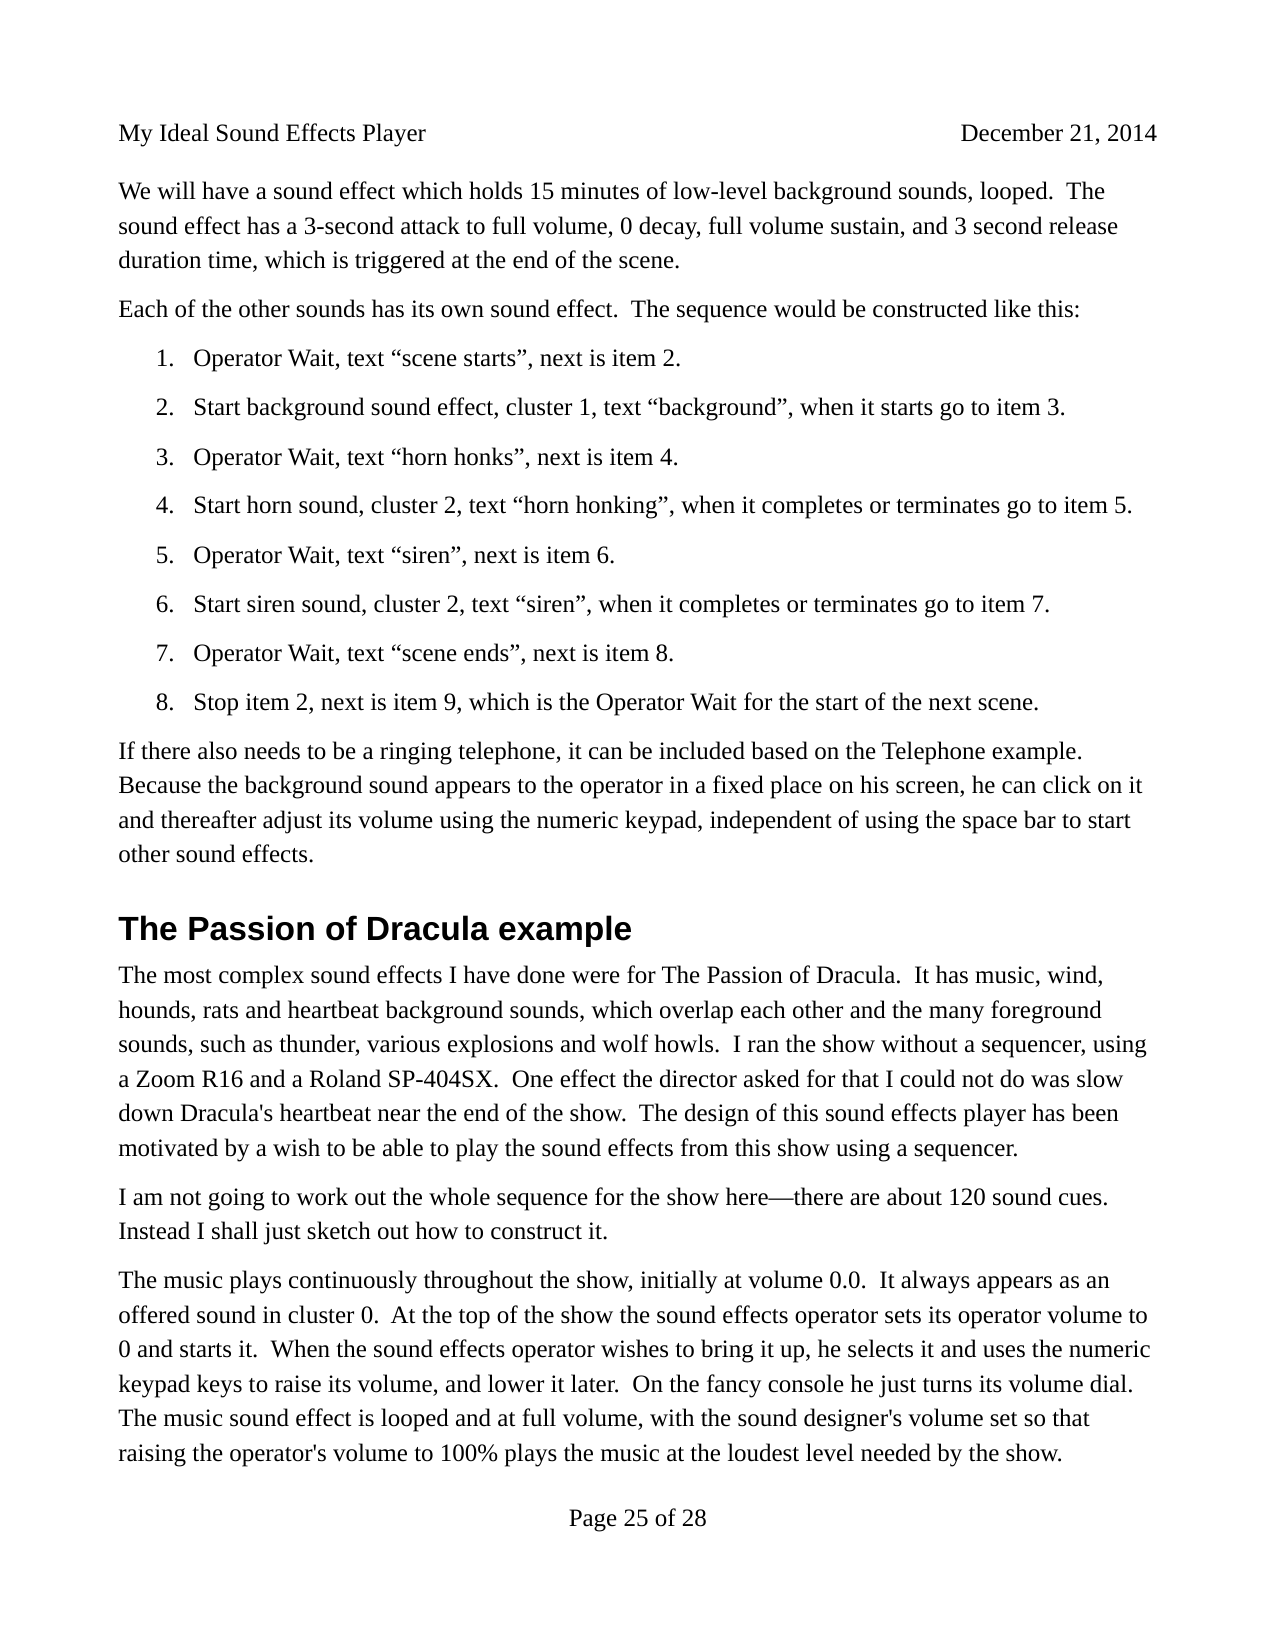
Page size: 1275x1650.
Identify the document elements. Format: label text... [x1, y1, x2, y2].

list Stop item 2, next is item 9, which is the Operator Wait for the start of the next scene. [156, 687, 1157, 716]
list Operator Wait, text “scene starts”, next is item 2. [156, 343, 1157, 372]
text If there also needs to be a ringing telephone, it can be included based on the Telephone example. Because the background sound appears to the operator in a fixed place on his screen, he can click on it and thereafter adjust its volume using the numeric keypad, independent of using the space bar to start other sound effects. [118, 736, 1157, 868]
subtitle The Passion of Dracula example [118, 909, 1157, 948]
text Each of the other sounds has its own sound effect. The sequence would be constructed like this: [118, 294, 1157, 323]
list Start background sound effect, cluster 1, text “background”, when it starts go to item 3. [156, 392, 1157, 421]
list Start horn sound, cluster 2, text “horn honking”, when it completes or terminates go to item 5. [156, 491, 1157, 519]
text The most complex sound effects I have done were for The Passion of Dracula. It has music, wind, hounds, rats and heartbeat background sounds, which overlap each other and the many foreground sounds, such as thunder, various explosions and wolf howls. I ran the show without a sequencer, using a Zoom R16 and a Roland SP-404SX. One effect the director asked for that I could not do was slow down Dracula's heartbeat near the end of the show. The design of this sound effects player has been motivated by a wish to be able to play the sound effects from this show using a sequencer. [118, 960, 1157, 1162]
list Start siren sound, cluster 2, text “siren”, when it completes or terminates go to item 7. [156, 589, 1157, 617]
list Operator Wait, text “siren”, next is item 6. [156, 540, 1157, 568]
text We will have a sound effect which holds 15 minutes of low-level background sounds, looped. The sound effect has a 3-second attack to full volume, 0 decay, full volume sustain, and 3 second release duration time, which is triggered at the end of the scene. [118, 176, 1157, 274]
list Operator Wait, text “horn honks”, next is item 4. [156, 442, 1157, 470]
text The music plays continuously throughout the show, initially at volume 0.0. It always appears as an offered sound in cluster 0. At the top of the show the sound effects operator sets its operator volume to 0 and starts it. When the sound effects operator wishes to bring it up, he selects it and uses the numeric keypad keys to raise its volume, and lower it later. On the fancy console he just turns its volume dial. The music sound effect is looped and at full volume, with the sound designer's volume set so that raising the operator's volume to 100% plays the music at the loudest level needed by the show. [118, 1265, 1157, 1467]
text I am not going to work out the whole sequence for the show here—there are about 120 sound cues. Instead I shall just sketch out how to construct it. [118, 1182, 1157, 1245]
list Operator Wait, text “scene ends”, next is item 8. [156, 638, 1157, 667]
